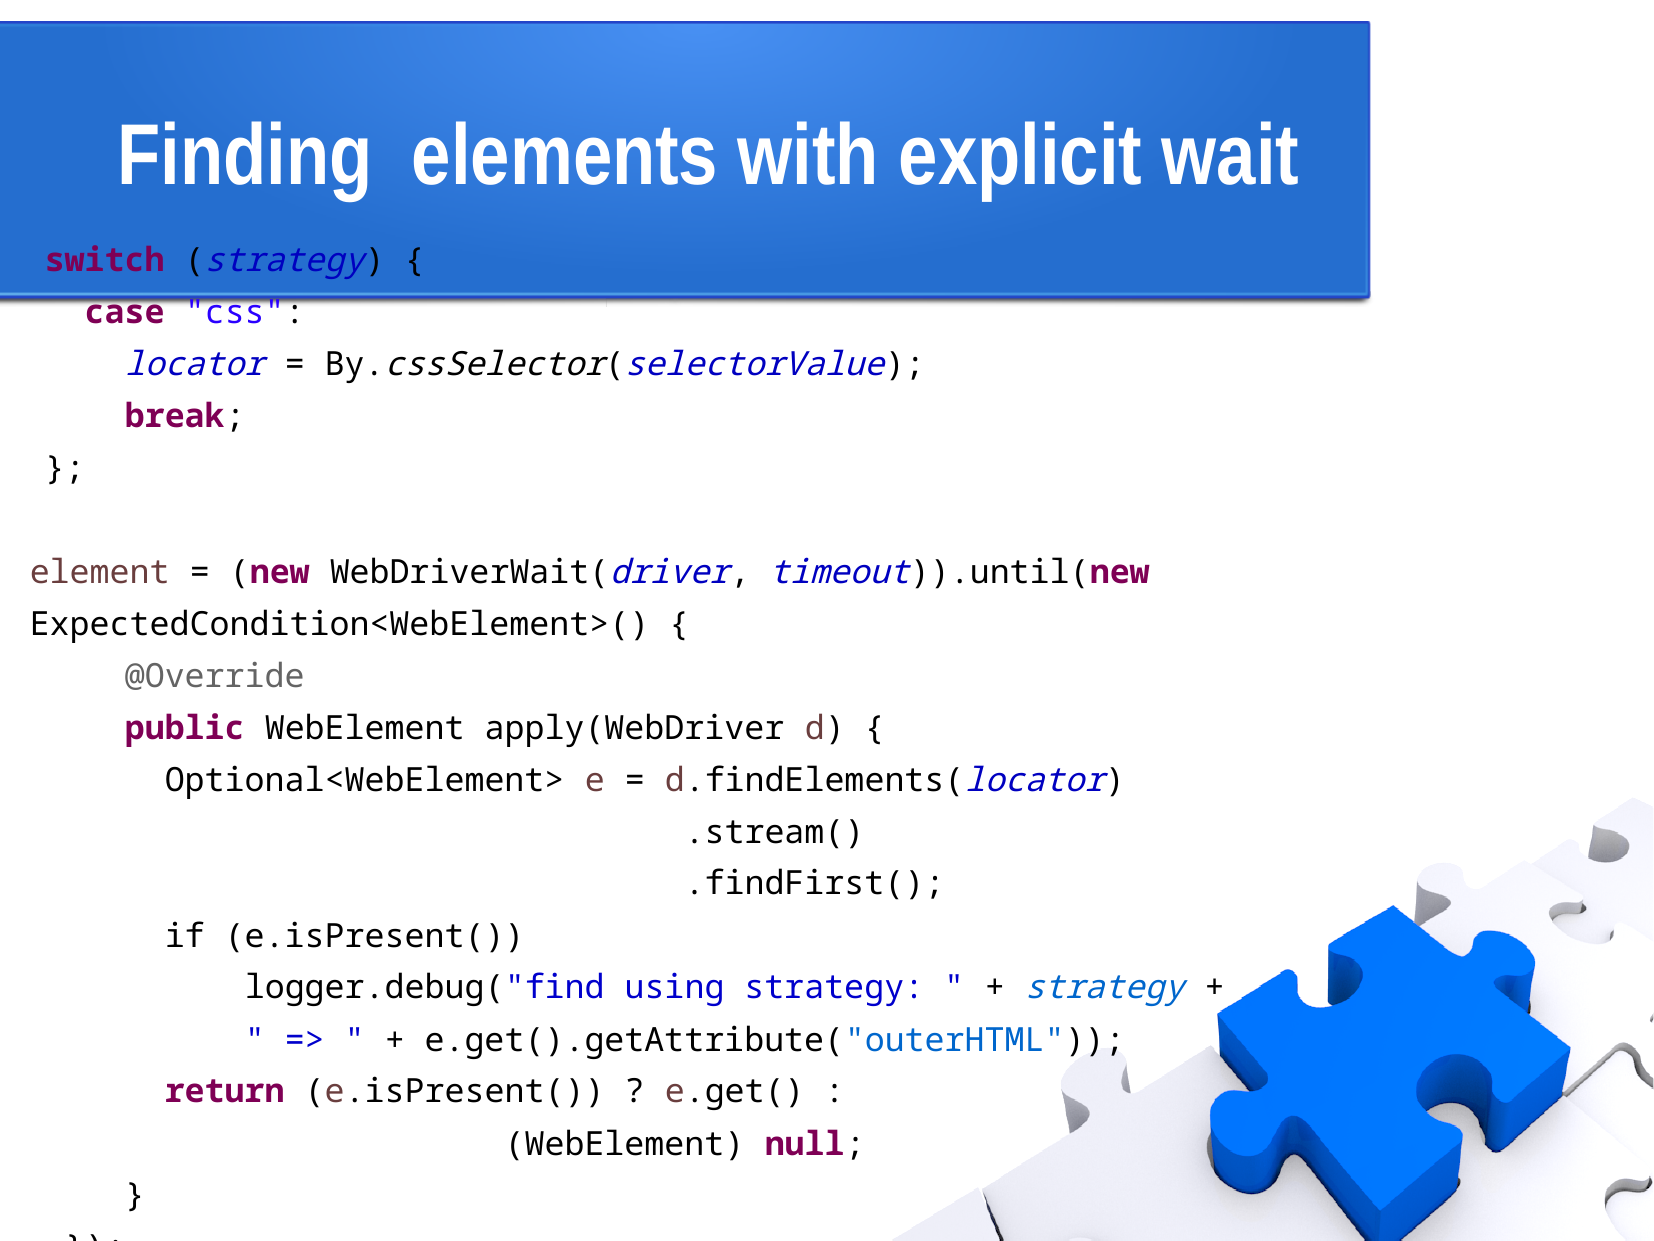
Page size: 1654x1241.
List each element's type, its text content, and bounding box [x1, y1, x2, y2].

text_box switch (strategy) { case "css": locator = By.cssSelector(selectorValue); break; }; element = (new WebDriverWait(driver, timeout)).until(new ExpectedCondition<WebElement>() { @Override public WebElement apply(WebDriver d) { Optional<WebElement> e = d.findElements(locator) .stream() .findFirst(); if (e.isPresent()) logger.debug("find using strategy: " + strategy + " => " + e.get().getAttribute("outerHTML")); return (e.isPresent()) ? e.get() : (WebElement) null; } }); [29, 318, 1518, 1180]
title Finding elements with explicit wait [82, 49, 1356, 257]
picture [0, 21, 1375, 307]
picture [872, 655, 1654, 1241]
